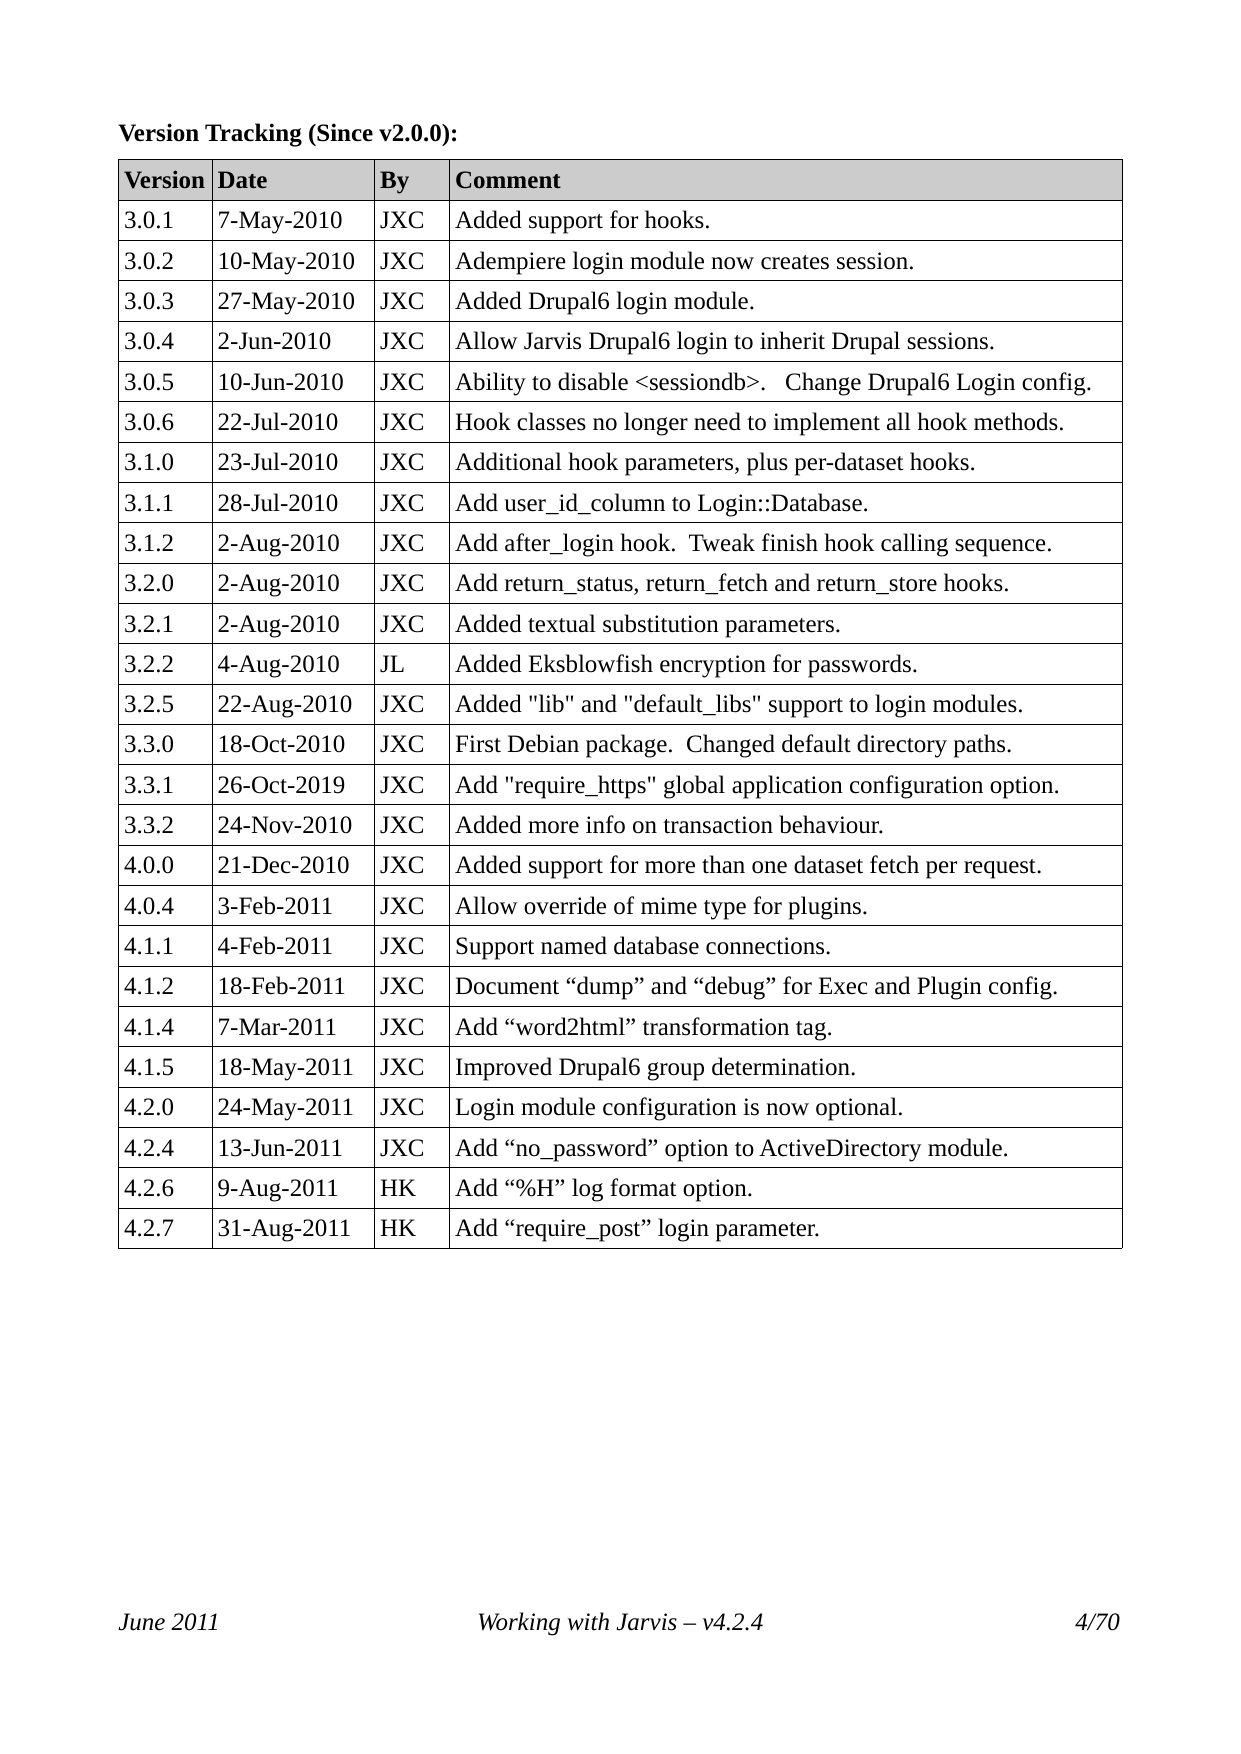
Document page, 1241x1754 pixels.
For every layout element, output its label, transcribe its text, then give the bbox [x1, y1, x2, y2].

table_cell Document “dump” and “debug” for Exec and Plugin config. [450, 967, 1122, 1006]
table_cell 2-Aug-2010 [213, 523, 374, 562]
table_cell JXC [375, 725, 449, 764]
table_cell 13-Jun-2011 [213, 1128, 374, 1167]
table_cell JXC [375, 765, 449, 804]
table_cell JXC [375, 201, 449, 240]
table_cell 4-Feb-2011 [213, 926, 374, 966]
table_cell 4.0.0 [119, 846, 212, 885]
table_cell 18-Oct-2010 [213, 725, 374, 764]
table_cell JXC [375, 1088, 449, 1127]
table_cell JXC [375, 926, 449, 966]
table_cell JXC [375, 523, 449, 562]
table_cell 27-May-2010 [213, 281, 374, 321]
table_cell 7-Mar-2011 [213, 1007, 374, 1046]
table_cell JXC [375, 805, 449, 845]
table_cell JXC [375, 886, 449, 925]
table_cell 24-May-2011 [213, 1088, 374, 1127]
table_cell JXC [375, 483, 449, 522]
table_cell JXC [375, 1007, 449, 1046]
table_cell JXC [375, 1128, 449, 1167]
table_cell First Debian package. Changed default directory paths. [450, 725, 1122, 764]
table_cell Add after_login hook. Tweak finish hook calling sequence. [450, 523, 1122, 562]
table_cell Added support for more than one dataset fetch per request. [450, 846, 1122, 885]
table_cell 4.2.7 [119, 1209, 212, 1248]
table_cell Add “no_password” option to ActiveDirectory module. [450, 1128, 1122, 1167]
table_cell 3.1.0 [119, 443, 212, 482]
table_cell Ability to disable <sessiondb>. Change Drupal6 Login config. [450, 362, 1122, 401]
table_cell JXC [375, 564, 449, 603]
table_cell 3.1.1 [119, 483, 212, 522]
table_cell 31-Aug-2011 [213, 1209, 374, 1248]
table_cell 4-Aug-2010 [213, 644, 374, 683]
table_cell Added textual substitution parameters. [450, 604, 1122, 643]
table_header Version [119, 160, 212, 200]
table_cell Allow Jarvis Drupal6 login to inherit Drupal sessions. [450, 322, 1122, 361]
table_cell Support named database connections. [450, 926, 1122, 966]
table_cell 4.0.4 [119, 886, 212, 925]
table_cell 10-Jun-2010 [213, 362, 374, 401]
table_cell 4.1.5 [119, 1047, 212, 1087]
table_cell JL [375, 644, 449, 683]
table_cell 4.2.4 [119, 1128, 212, 1167]
table_cell 2-Aug-2010 [213, 564, 374, 603]
table_cell 9-Aug-2011 [213, 1168, 374, 1207]
table_cell JXC [375, 967, 449, 1006]
table_cell 3.2.0 [119, 564, 212, 603]
table_cell JXC [375, 402, 449, 442]
table_cell JXC [375, 685, 449, 724]
table_cell 10-May-2010 [213, 241, 374, 280]
table_cell JXC [375, 604, 449, 643]
table_cell JXC [375, 281, 449, 321]
table_cell Added Eksblowfish encryption for passwords. [450, 644, 1122, 683]
table_cell 3.1.2 [119, 523, 212, 562]
table_cell 3.0.3 [119, 281, 212, 321]
table_cell Added more info on transaction behaviour. [450, 805, 1122, 845]
table_cell 4.2.6 [119, 1168, 212, 1207]
table_cell 21-Dec-2010 [213, 846, 374, 885]
table_header Comment [450, 160, 1122, 200]
table_cell Additional hook parameters, plus per-dataset hooks. [450, 443, 1122, 482]
table_cell Hook classes no longer need to implement all hook methods. [450, 402, 1122, 442]
table_cell Improved Drupal6 group determination. [450, 1047, 1122, 1087]
table_cell 18-May-2011 [213, 1047, 374, 1087]
table_cell 4.2.0 [119, 1088, 212, 1127]
table_cell JXC [375, 443, 449, 482]
table_cell 22-Aug-2010 [213, 685, 374, 724]
table_cell 3.0.4 [119, 322, 212, 361]
table_cell 2-Aug-2010 [213, 604, 374, 643]
table_cell Add “%H” log format option. [450, 1168, 1122, 1207]
table_cell 2-Jun-2010 [213, 322, 374, 361]
table_cell 23-Jul-2010 [213, 443, 374, 482]
table_cell 22-Jul-2010 [213, 402, 374, 442]
table_cell JXC [375, 1047, 449, 1087]
table_cell HK [375, 1168, 449, 1207]
table_cell 3.0.2 [119, 241, 212, 280]
table_cell Add "require_https" global application configuration option. [450, 765, 1122, 804]
table_cell Add user_id_column to Login::Database. [450, 483, 1122, 522]
table_cell 26-Oct-2019 [213, 765, 374, 804]
table_cell 3.2.2 [119, 644, 212, 683]
table_cell 3.3.1 [119, 765, 212, 804]
table_cell 3.0.6 [119, 402, 212, 442]
table_cell 3.2.1 [119, 604, 212, 643]
table_cell Added "lib" and "default_libs" support to login modules. [450, 685, 1122, 724]
table_cell Added support for hooks. [450, 201, 1122, 240]
table_cell 3-Feb-2011 [213, 886, 374, 925]
table_cell Add “require_post” login parameter. [450, 1209, 1122, 1248]
table_cell Add “word2html” transformation tag. [450, 1007, 1122, 1046]
table_cell 3.2.5 [119, 685, 212, 724]
table_cell JXC [375, 846, 449, 885]
table_cell 4.1.1 [119, 926, 212, 966]
table_header Date [213, 160, 374, 200]
table_cell JXC [375, 322, 449, 361]
table_cell 18-Feb-2011 [213, 967, 374, 1006]
text Version Tracking (Since v2.0.0): [118, 118, 1122, 147]
table_cell 7-May-2010 [213, 201, 374, 240]
table_cell Add return_status, return_fetch and return_store hooks. [450, 564, 1122, 603]
table_cell 3.0.1 [119, 201, 212, 240]
table_cell 3.3.2 [119, 805, 212, 845]
table_cell 3.0.5 [119, 362, 212, 401]
table_cell 4.1.4 [119, 1007, 212, 1046]
table_cell Allow override of mime type for plugins. [450, 886, 1122, 925]
table_cell JXC [375, 362, 449, 401]
table_cell 4.1.2 [119, 967, 212, 1006]
table_cell Adempiere login module now creates session. [450, 241, 1122, 280]
table_cell 3.3.0 [119, 725, 212, 764]
table_cell HK [375, 1209, 449, 1248]
table_cell Login module configuration is now optional. [450, 1088, 1122, 1127]
table_cell 24-Nov-2010 [213, 805, 374, 845]
table_cell Added Drupal6 login module. [450, 281, 1122, 321]
table_cell JXC [375, 241, 449, 280]
table_cell 28-Jul-2010 [213, 483, 374, 522]
table_header By [375, 160, 449, 200]
